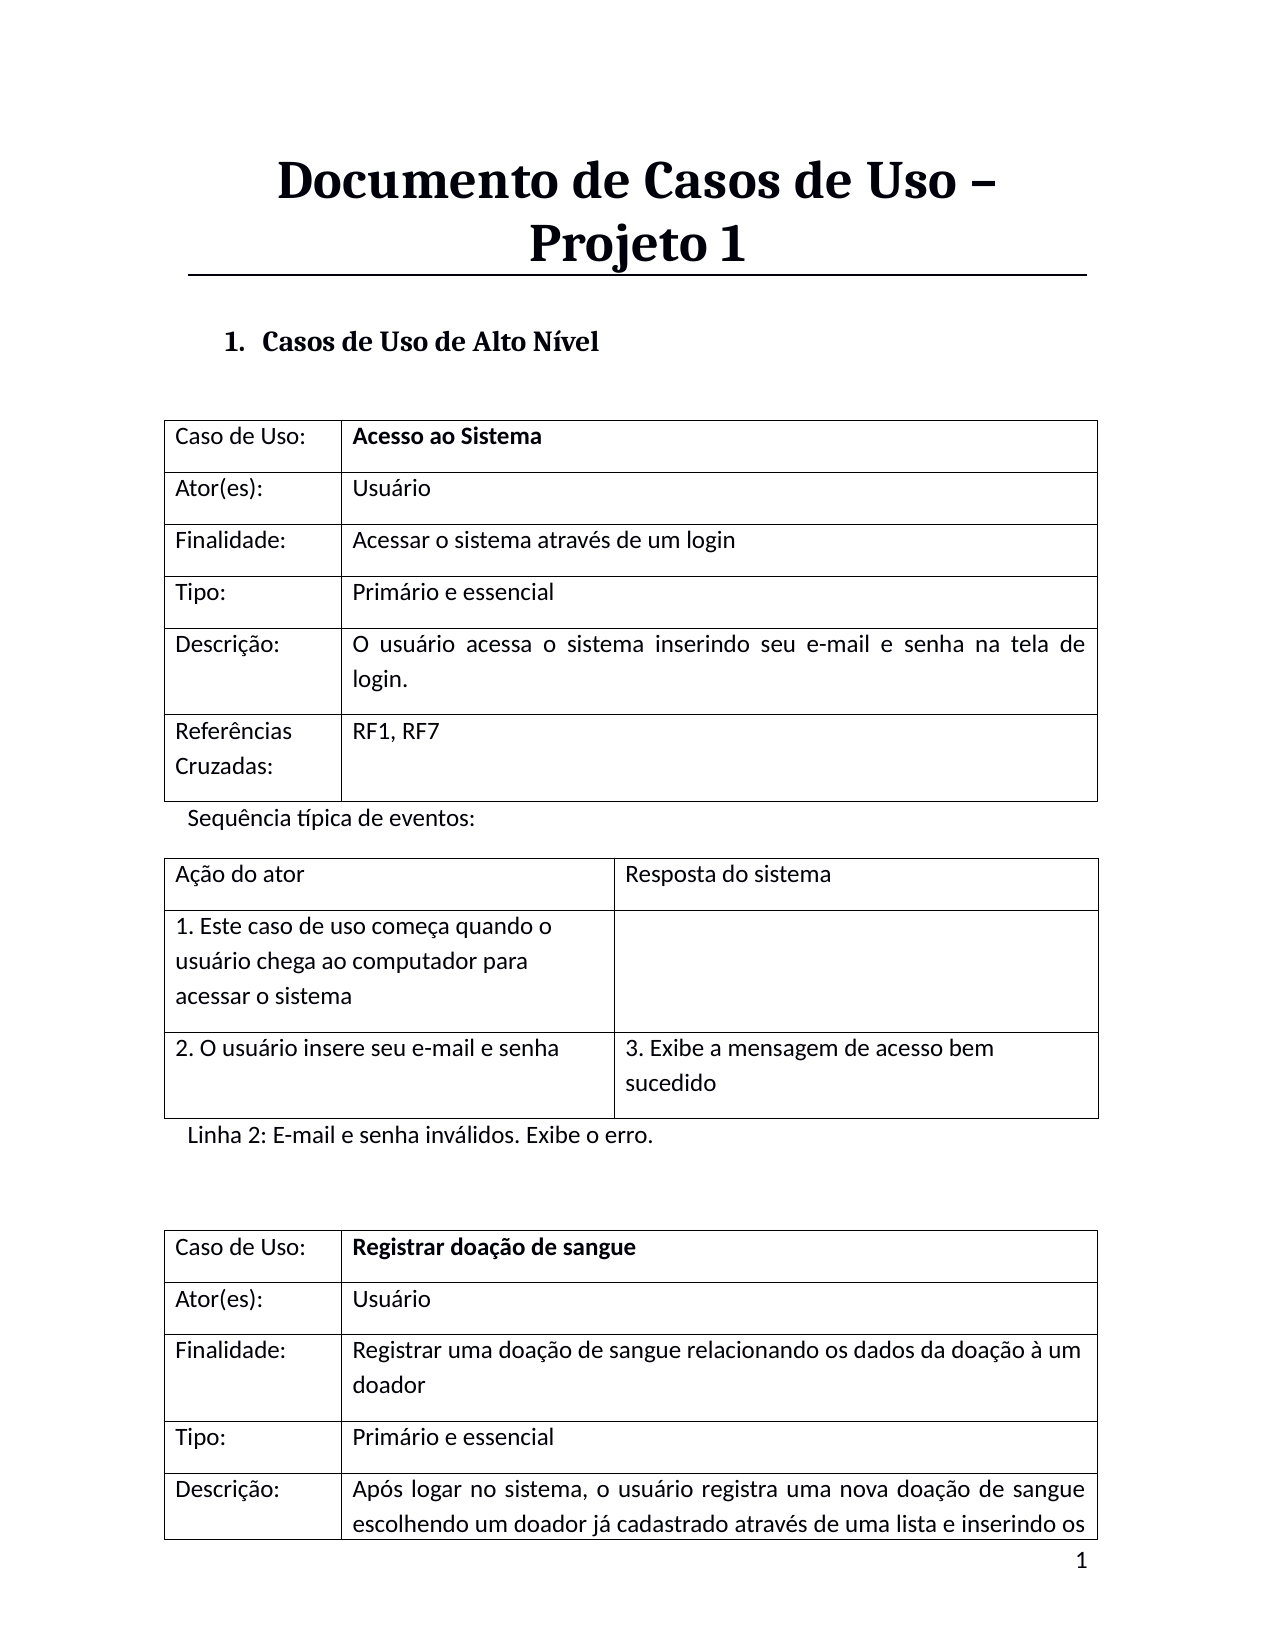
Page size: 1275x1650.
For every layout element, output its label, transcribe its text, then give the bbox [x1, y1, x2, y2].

text Sequência típica de eventos: [187, 802, 1087, 832]
table_cell Finalidade: [165, 1335, 341, 1421]
table_header Ação do ator [165, 859, 614, 909]
table_header Caso de Uso: [165, 421, 341, 472]
table_cell [615, 911, 1098, 1031]
table_cell Tipo: [165, 1422, 341, 1473]
table_cell Descrição: [165, 629, 341, 714]
table_cell Registrar uma doação de sangue relacionando os dados da doação à um doador [342, 1335, 1097, 1421]
table_header Registrar doação de sangue [342, 1231, 1097, 1282]
table_cell Usuário [342, 1283, 1097, 1334]
table_cell Primário e essencial [342, 1422, 1097, 1473]
table_cell Ator(es): [165, 1283, 341, 1334]
table_cell Primário e essencial [342, 577, 1097, 627]
table_cell Usuário [342, 473, 1097, 524]
table_cell RF1, RF7 [342, 715, 1097, 801]
table_header Resposta do sistema [615, 859, 1098, 909]
table_cell Ator(es): [165, 473, 341, 524]
table_cell 1. Este caso de uso começa quando o usuário chega ao computador para acessar o sistema [165, 911, 614, 1031]
subtitle Casos de Uso de Alto Nível [225, 326, 1087, 359]
text Linha 2: E-mail e senha inválidos. Exibe o erro. [187, 1119, 1087, 1149]
table_cell Acessar o sistema através de um login [342, 525, 1097, 576]
table_cell Referências Cruzadas: [165, 715, 341, 801]
table_cell Finalidade: [165, 525, 341, 576]
table_header Caso de Uso: [165, 1231, 341, 1282]
table_header Acesso ao Sistema [342, 421, 1097, 472]
title Documento de Casos de Uso – Projeto 1 [187, 150, 1087, 276]
table_cell 3. Exibe a mensagem de acesso bem sucedido [615, 1033, 1098, 1118]
table_cell O usuário acessa o sistema inserindo seu e-mail e senha na tela de login. [342, 629, 1097, 714]
table_cell Após logar no sistema, o usuário registra uma nova doação de sangue escolhendo um doador já cadastrado através de uma lista e inserindo os [342, 1474, 1097, 1539]
table_cell 2. O usuário insere seu e-mail e senha [165, 1033, 614, 1118]
table_cell Descrição: [165, 1474, 341, 1539]
table_cell Tipo: [165, 577, 341, 627]
